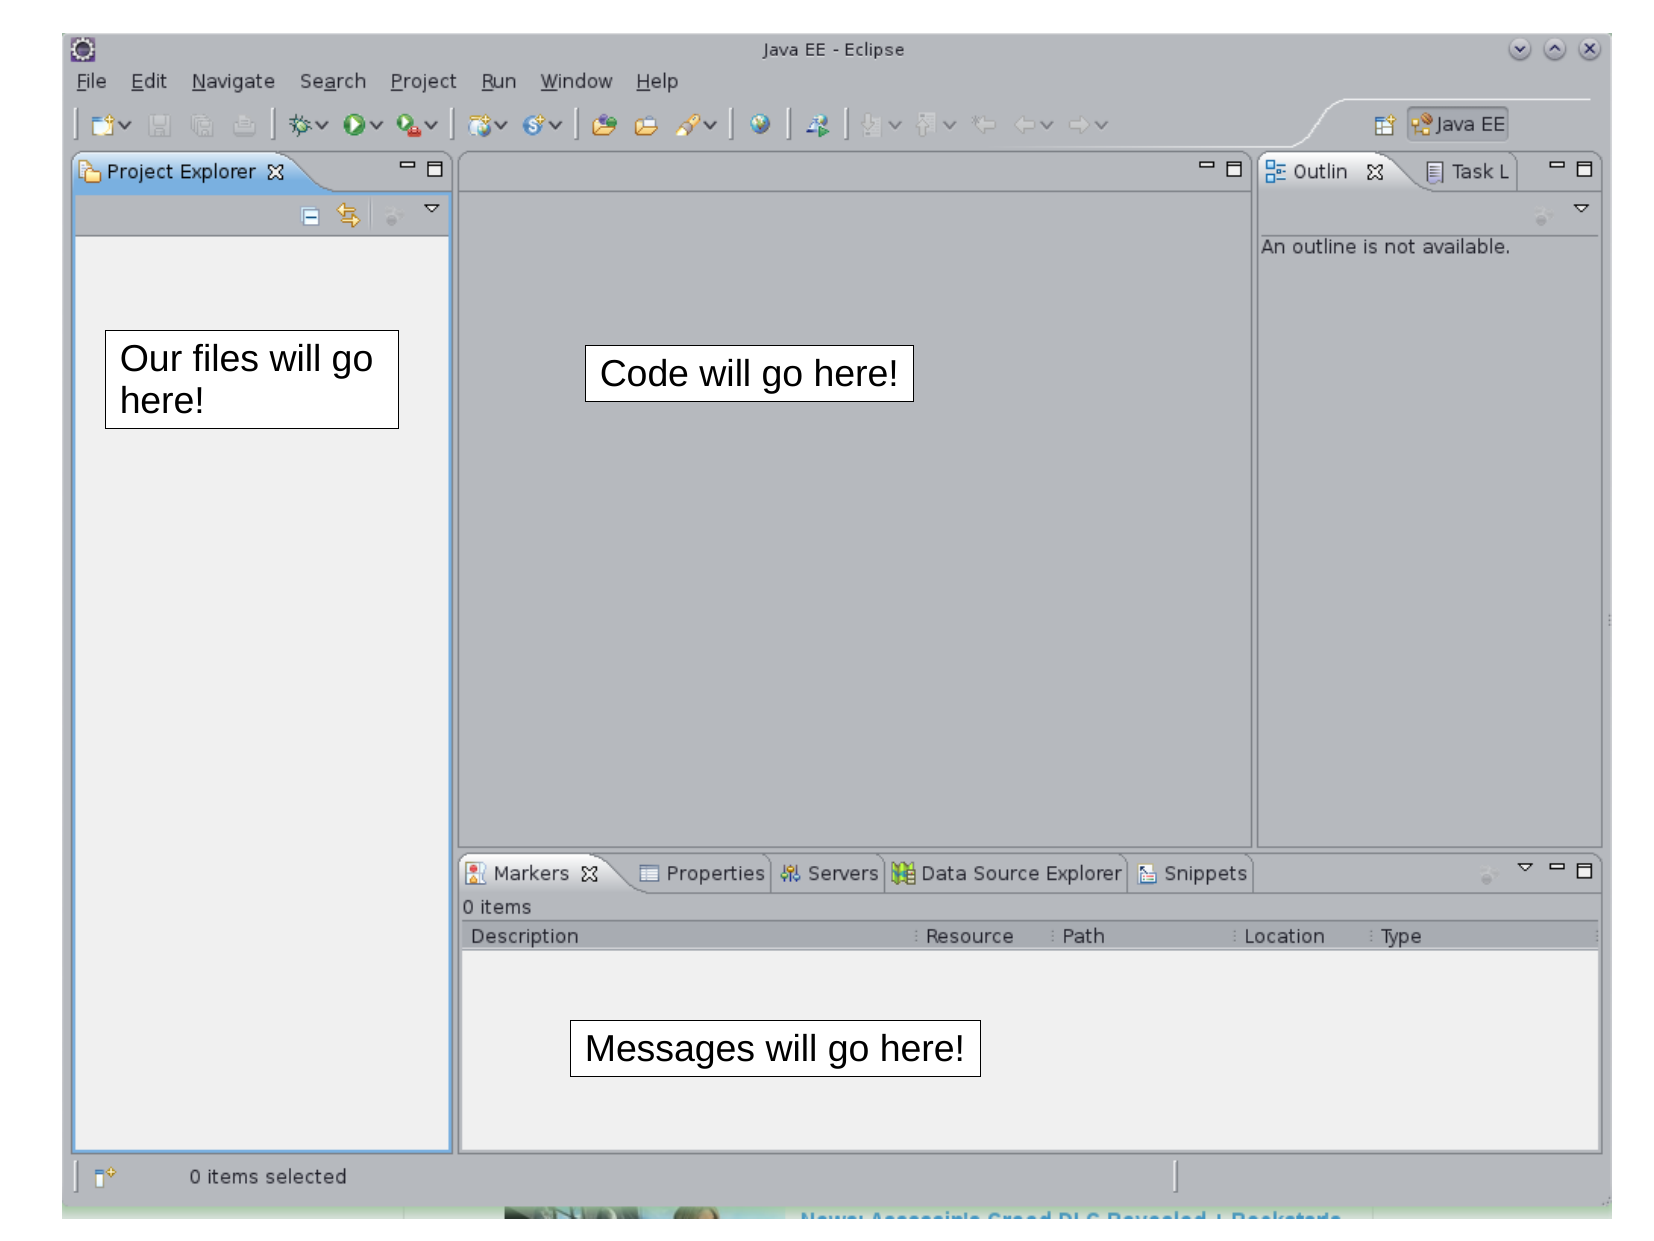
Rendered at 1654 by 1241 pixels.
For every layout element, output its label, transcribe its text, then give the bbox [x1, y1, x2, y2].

text_box Code will go here! [585, 345, 913, 402]
picture [62, 33, 1612, 1219]
text_box Messages will go here! [570, 1020, 979, 1077]
text_box Our files will go here! [105, 330, 399, 429]
